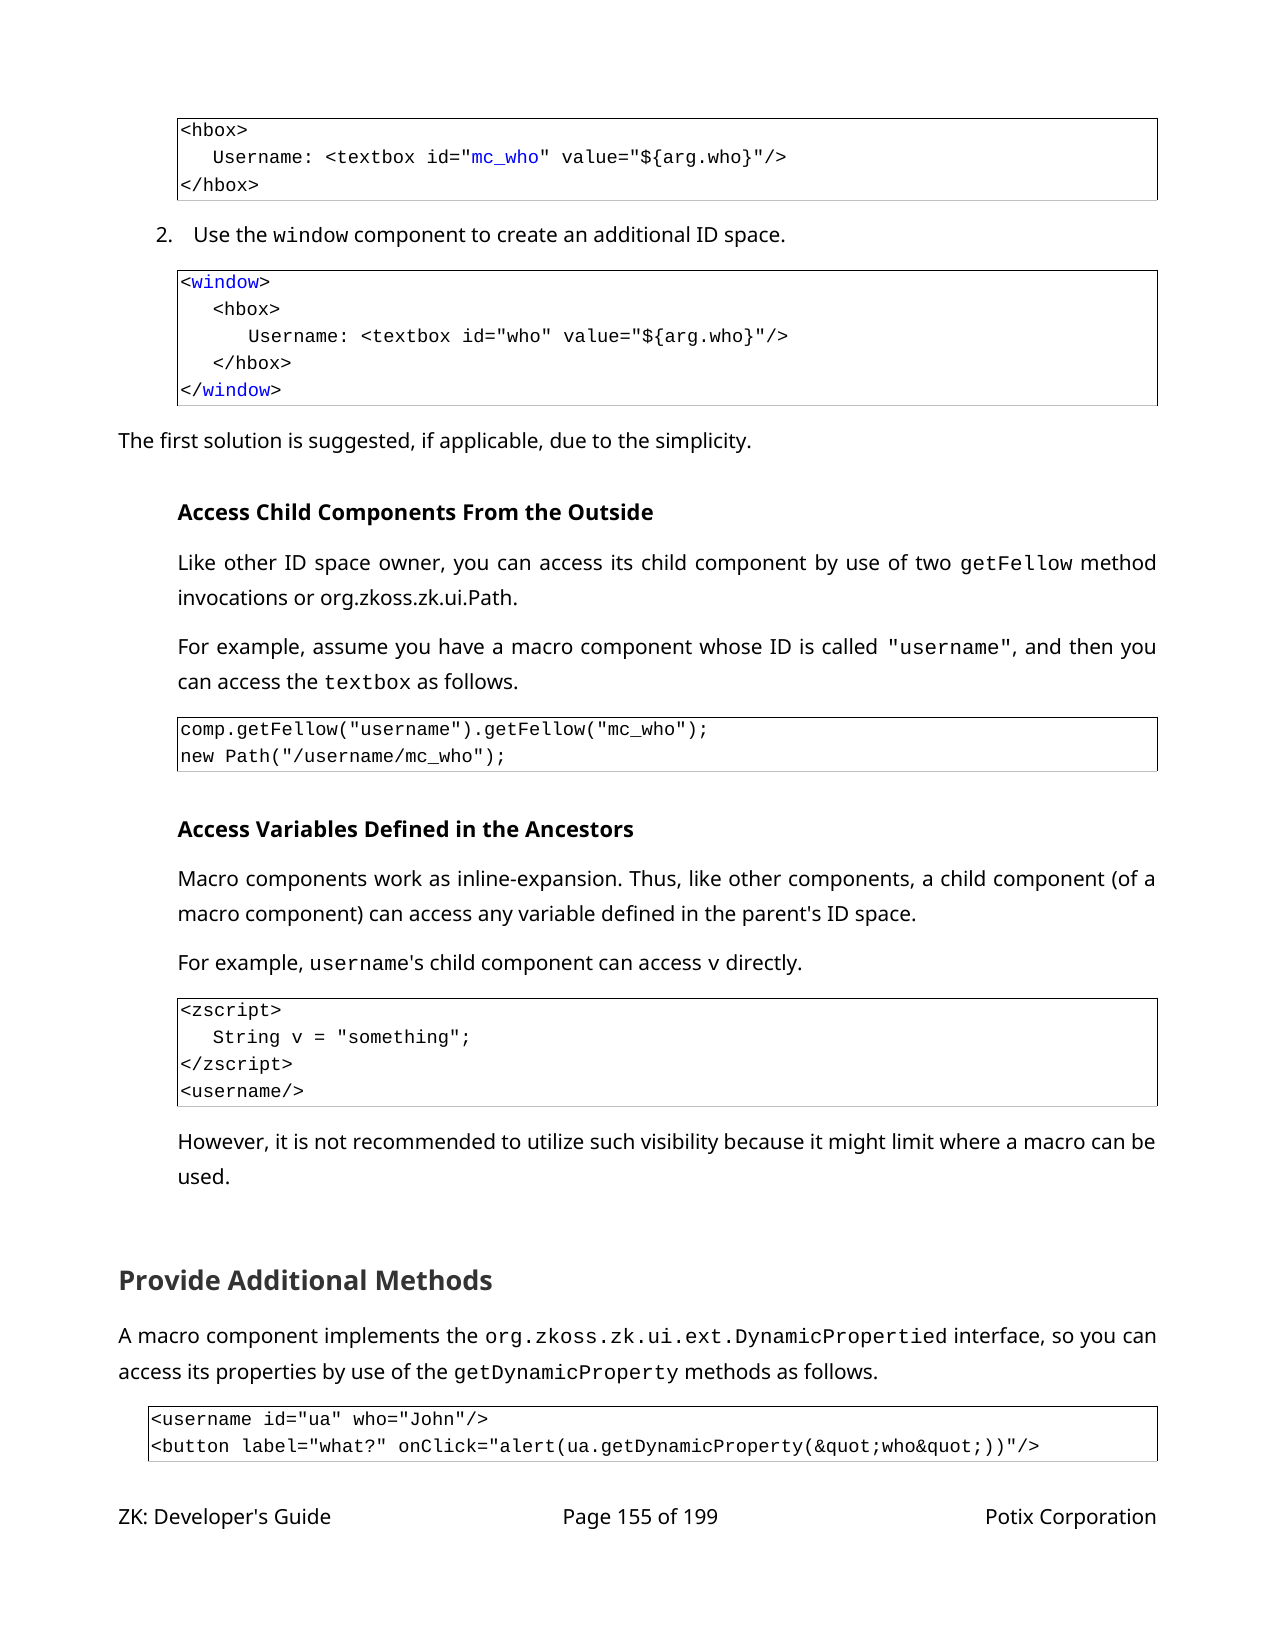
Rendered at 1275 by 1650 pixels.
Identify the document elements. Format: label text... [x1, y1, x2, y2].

text <window> [178, 271, 1157, 294]
text <button label="what?" onClick="alert(ua.getDynamicProperty(&quot;who&quot;))"/> [149, 1433, 1157, 1461]
text Like other ID space owner, you can access its child component by use of two getFellow method invocations or org.zkoss.zk.ui.Path. [177, 548, 1157, 611]
text <username/> [178, 1079, 1157, 1106]
subtitle Provide Additional Methods [118, 1261, 1157, 1298]
text For example, username's child component can access v directly. [177, 948, 1157, 977]
text comp.getFellow("username").getFellow("mc_who"); [178, 718, 1157, 741]
text </hbox> [178, 351, 1157, 375]
text Username: <textbox id="mc_who" value="${arg.who}"/> [178, 145, 1157, 169]
text <username id="ua" who="John"/> [149, 1407, 1157, 1431]
text </zscript> [178, 1052, 1157, 1076]
text <zscript> [178, 999, 1157, 1022]
text String v = "something"; [178, 1025, 1157, 1049]
subtitle Access Variables Defined in the Ancestors [177, 814, 1157, 844]
text </window> [178, 378, 1157, 405]
list Use the window component to create an additional ID space. [156, 220, 1157, 249]
text A macro component implements the org.zkoss.zk.ui.ext.DynamicPropertied interface, so you can access its properties by use of the getDynamicProperty methods as follows. [118, 1322, 1157, 1386]
text Username: <textbox id="who" value="${arg.who}"/> [178, 324, 1157, 348]
text <hbox> [178, 297, 1157, 321]
text </hbox> [178, 172, 1157, 200]
text For example, assume you have a macro component whose ID is called "username", and then you can access the textbox as follows. [177, 632, 1157, 696]
text The first solution is suggested, if applicable, due to the simplicity. [118, 426, 1157, 454]
text However, it is not recommended to utilize such visibility because it might limit where a macro can be used. [177, 1127, 1157, 1190]
subtitle Access Child Components From the Outside [177, 497, 1157, 527]
text new Path("/username/mc_who"); [178, 744, 1157, 771]
text <hbox> [178, 119, 1157, 142]
text Macro components work as inline-expansion. Thus, like other components, a child component (of a macro component) can access any variable defined in the parent's ID space. [177, 864, 1157, 928]
